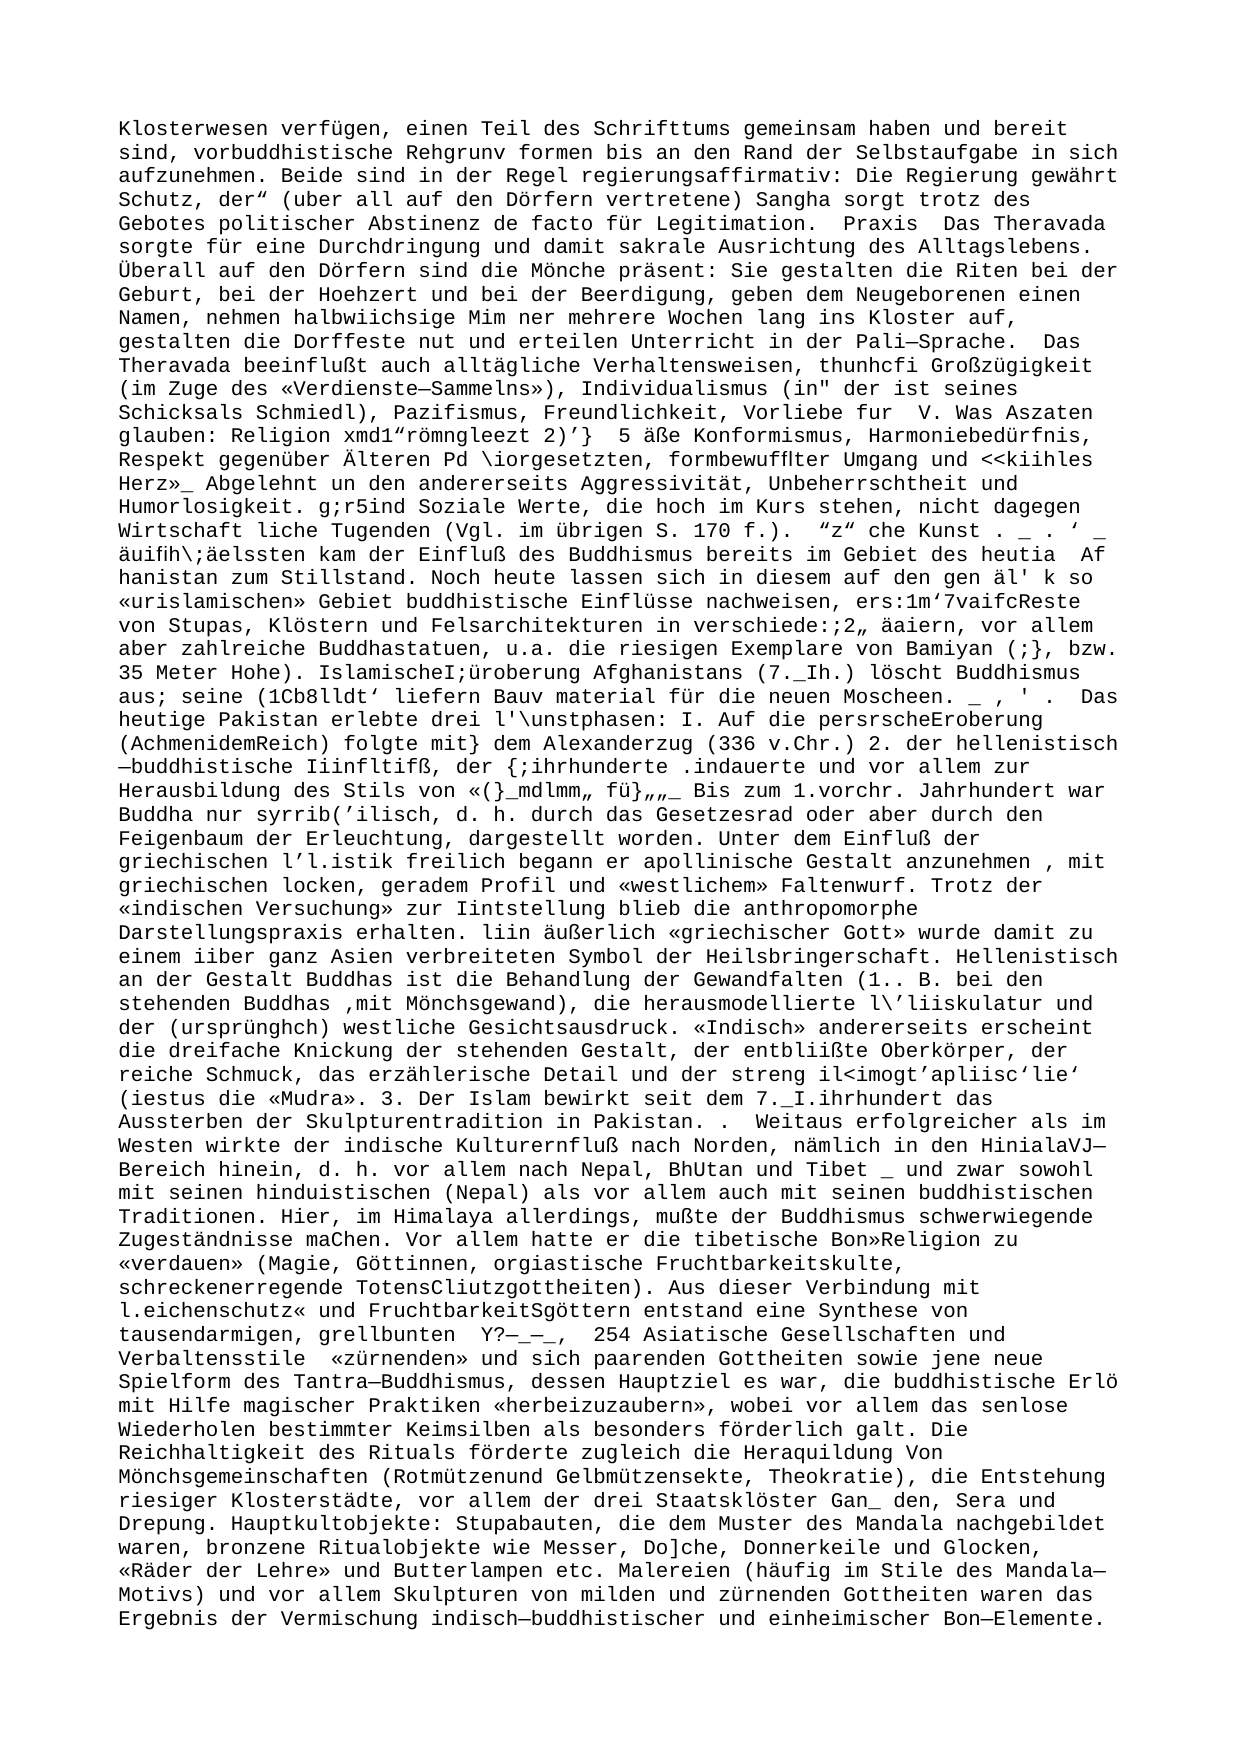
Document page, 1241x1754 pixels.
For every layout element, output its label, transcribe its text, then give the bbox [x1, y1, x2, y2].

text Klosterwesen verfügen, einen Teil des Schrifttums gemeinsam haben und bereit sind, vorbuddhistische Rehgrunv formen bis an den Rand der Selbstaufgabe in sich aufzunehmen. Beide sind in der Regel regierungsaffirmativ: Die Regierung gewährt Schutz, der“ (uber all auf den Dörfern vertretene) Sangha sorgt trotz des Gebotes politischer Abstinenz de facto für Legitimation. Praxis Das Theravada sorgte für eine Durchdringung und damit sakrale Ausrichtung des Alltagslebens. Überall auf den Dörfern sind die Mönche präsent: Sie gestalten die Riten bei der Geburt, bei der Hoehzert und bei der Beerdigung, geben dem Neugeborenen einen Namen, nehmen halbwiichsige Mim ner mehrere Wochen lang ins Kloster auf, gestalten die Dorffeste nut und erteilen Unterricht in der Pali—Sprache. Das Theravada beeinflußt auch alltägliche Verhaltensweisen, thunhcfi Großzügigkeit (im Zuge des «Verdienste—Sammelns»), Individualismus (in" der ist seines Schicksals Schmiedl), Pazifismus, Freundlichkeit, Vorliebe fur V. Was Aszaten glauben: Religion xmd1“römngleezt 2)’} 5 äße Konformismus, Harmoniebedürfnis, Respekt gegenüber Älteren Pd \iorgesetzten, formbewufﬂter Umgang und <<kiihles Herz»_ Abgelehnt un den andererseits Aggressivität, Unbeherrschtheit und Humorlosigkeit. g;r5ind Soziale Werte, die hoch im Kurs stehen, nicht dagegen Wirtschaft liche Tugenden (Vgl. im übrigen S. 170 f.). “z“ che Kunst . _ . ‘ _ äuiﬁh\;äelssten kam der Einfluß des Buddhismus bereits im Gebiet des heutia Af hanistan zum Stillstand. Noch heute lassen sich in diesem auf den gen äl' k so «urislamischen» Gebiet buddhistische Einflüsse nachweisen, ers:1m‘7vaifcReste von Stupas, Klöstern und Felsarchitekturen in verschiede:;2„ äaiern, vor allem aber zahlreiche Buddhastatuen, u.a. die riesigen Exemplare von Bamiyan (;}, bzw. 35 Meter Hohe). IslamischeI;üroberung Afghanistans (7._Ih.) löscht Buddhismus aus; seine (1Cb8lldt‘ liefern Bauv material für die neuen Moscheen. _ ‚ ' . Das heutige Pakistan erlebte drei l'\unstphasen: I. Auf die persrscheEroberung (AchmenidemReich) folgte mit} dem Alexanderzug (336 v.Chr.) 2. der hellenistisch—buddhistische Iiinfltifß, der {;ihrhunderte .indauerte und vor allem zur Herausbildung des Stils von «(}_mdlmm„ fü}„„_ Bis zum 1.vorchr. Jahrhundert war Buddha nur syrrib(’ilisch, d. h. durch das Gesetzesrad oder aber durch den Feigenbaum der Erleuchtung, dargestellt worden. Unter dem Einfluß der griechischen l’l.istik freilich begann er apollinische Gestalt anzunehmen ‚ mit griechischen locken, geradem Profil und «westlichem» Faltenwurf. Trotz der «indischen Versuchung» zur Iintstellung blieb die anthropomorphe Darstellungspraxis erhalten. liin äußerlich «griechischer Gott» wurde damit zu einem iiber ganz Asien verbreiteten Symbol der Heilsbringerschaft. Hellenistisch an der Gestalt Buddhas ist die Behandlung der Gewandfalten (1.. B. bei den stehenden Buddhas ‚mit Mönchsgewand), die herausmodellierte l\’liiskulatur und der (ursprünghch) westliche Gesichtsausdruck. «Indisch» andererseits erscheint die dreifache Knickung der stehenden Gestalt, der entbliißte Oberkörper, der reiche Schmuck, das erzählerische Detail und der streng il<imogt’apliisc‘lie‘ (iestus die «Mudra». 3. Der Islam bewirkt seit dem 7._I.ihrhundert das Aussterben der Skulpturentradition in Pakistan. . Weitaus erfolgreicher als im Westen wirkte der indische Kulturernfluß nach Norden, nämlich in den HinialaVJ—Bereich hinein, d. h. vor allem nach Nepal, BhUtan und Tibet _ und zwar sowohl mit seinen hinduistischen (Nepal) als vor allem auch mit seinen buddhistischen Traditionen. Hier, im Himalaya allerdings, mußte der Buddhismus schwerwiegende Zugeständnisse maChen. Vor allem hatte er die tibetische Bon»Religion zu «verdauen» (Magie, Göttinnen, orgiastische Fruchtbarkeitskulte, schreckenerregende TotensCliutzgottheiten). Aus dieser Verbindung mit l.eichenschutz« und FruchtbarkeitSgöttern entstand eine Synthese von tausendarmigen, grellbunten Y?—_—_‚ 254 Asiatische Gesellschaften und Verbaltensstile «zürnenden» und sich paarenden Gottheiten sowie jene neue Spielform des Tantra—Buddhismus, dessen Hauptziel es war, die buddhistische Erlö mit Hilfe magischer Praktiken «herbeizuzaubern», wobei vor allem das senlose Wiederholen bestimmter Keimsilben als besonders förderlich galt. Die Reichhaltigkeit des Rituals förderte zugleich die Heraquildung Von Mönchsgemeinschaften (Rotmützenund Gelbmützensekte, Theokratie)‚ die Entstehung riesiger Klosterstädte, vor allem der drei Staatsklöster Gan_ den, Sera und Drepung. Hauptkultobjekte: Stupabauten, die dem Muster des Mandala nachgebildet waren, bronzene Ritualobjekte wie Messer, Do]che, Donnerkeile und Glocken, «Räder der Lehre» und Butterlampen etc. Malereien (häufig im Stile des Mandala—Motivs) und vor allem Skulpturen von milden und zürnenden Gottheiten waren das Ergebnis der Vermischung indisch—buddhistischer und einheimischer Bon—Elemente. [118, 118, 1122, 1631]
